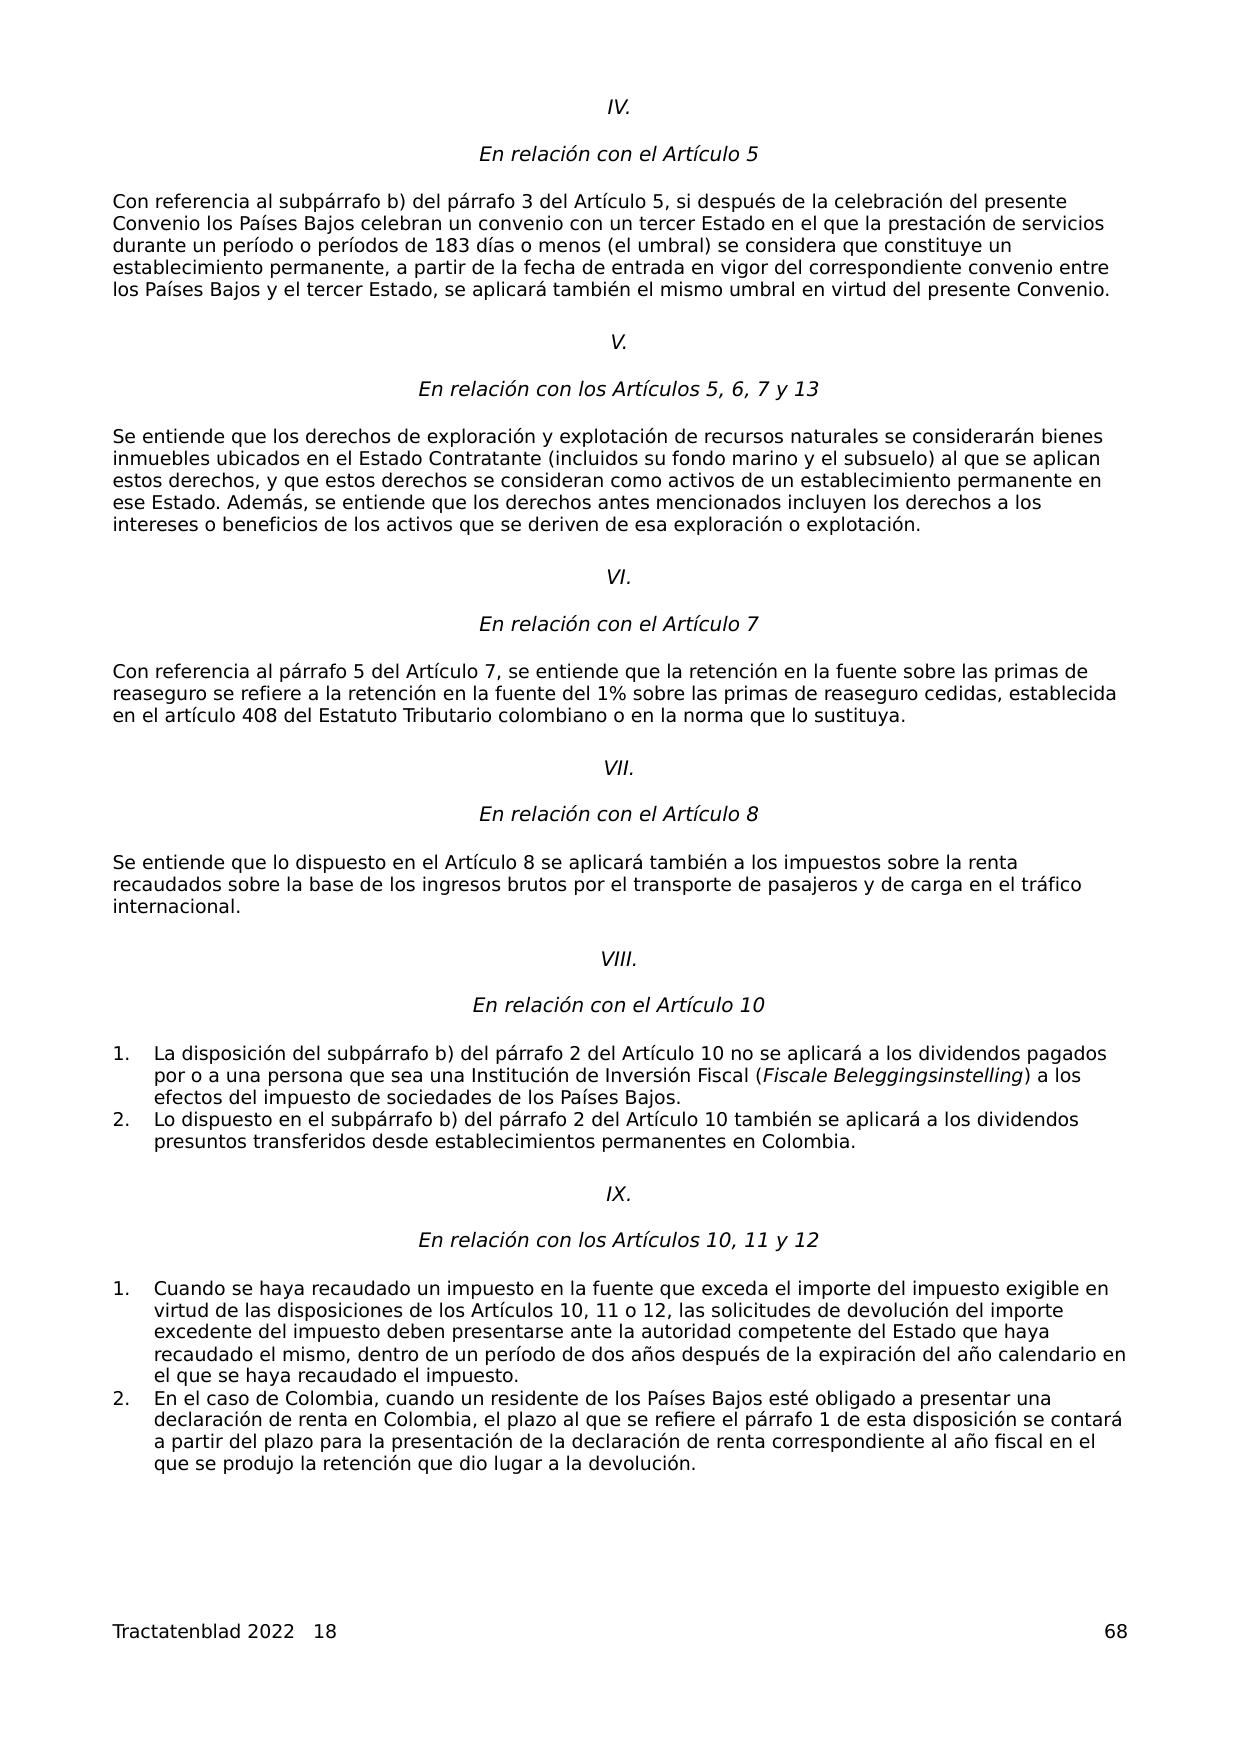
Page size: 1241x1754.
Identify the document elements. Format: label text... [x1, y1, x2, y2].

subtitle IV. En relación con el Artículo 5 [112, 96, 1128, 166]
text Con referencia al párrafo 5 del Artículo 7, se entiende que la retención en la fuente sobre las primas de reaseguro se refiere a la retención en la fuente del 1% sobre las primas de reaseguro cedidas, establecida en el artículo 408 del Estatuto Tributario colombiano o en la norma que lo sustituya. [112, 661, 1128, 727]
subtitle VII. En relación con el Artículo 8 [112, 757, 1128, 827]
text 2. Lo dispuesto en el subpárrafo b) del párrafo 2 del Artículo 10 también se aplicará a los dividendos presuntos transferidos desde establecimientos permanentes en Colombia. [112, 1108, 1128, 1152]
text Se entiende que lo dispuesto en el Artículo 8 se aplicará también a los impuestos sobre la renta recaudados sobre la base de los ingresos brutos por el transporte de pasajeros y de carga en el tráfico internacional. [112, 852, 1128, 918]
text Con referencia al subpárrafo b) del párrafo 3 del Artículo 5, si después de la celebración del presente Convenio los Países Bajos celebran un convenio con un tercer Estado en el que la prestación de servicios durante un período o períodos de 183 días o menos (el umbral) se considera que constituye un establecimiento permanente, a partir de la fecha de entrada en vigor del correspondiente convenio entre los Países Bajos y el tercer Estado, se aplicará también el mismo umbral en virtud del presente Convenio. [112, 191, 1128, 301]
subtitle V. En relación con los Artículos 5, 6, 7 y 13 [112, 331, 1128, 401]
subtitle VIII. En relación con el Artículo 10 [112, 948, 1128, 1018]
text 1. Cuando se haya recaudado un impuesto en la fuente que exceda el importe del impuesto exigible en virtud de las disposiciones de los Artículos 10, 11 o 12, las solicitudes de devolución del importe excedente del impuesto deben presentarse ante la autoridad competente del Estado que haya recaudado el mismo, dentro de un período de dos años después de la expiración del año calendario en el que se haya recaudado el impuesto. [112, 1277, 1128, 1387]
text 2. En el caso de Colombia, cuando un residente de los Países Bajos esté obligado a presentar una declaración de renta en Colombia, el plazo al que se refiere el párrafo 1 de esta disposición se contará a partir del plazo para la presentación de la declaración de renta correspondiente al año fiscal en el que se produjo la retención que dio lugar a la devolución. [112, 1387, 1128, 1475]
subtitle IX. En relación con los Artículos 10, 11 y 12 [112, 1182, 1128, 1252]
text 1. La disposición del subpárrafo b) del párrafo 2 del Artículo 10 no se aplicará a los dividendos pagados por o a una persona que sea una Institución de Inversión Fiscal (Fiscale Beleggingsinstelling) a los efectos del impuesto de sociedades de los Países Bajos. [112, 1043, 1128, 1108]
subtitle VI. En relación con el Artículo 7 [112, 566, 1128, 636]
text Se entiende que los derechos de exploración y explotación de recursos naturales se considerarán bienes inmuebles ubicados en el Estado Contratante (incluidos su fondo marino y el subsuelo) al que se aplican estos derechos, y que estos derechos se consideran como activos de un establecimiento permanente en ese Estado. Además, se entiende que los derechos antes mencionados incluyen los derechos a los intereses o beneficios de los activos que se deriven de esa exploración o explotación. [112, 426, 1128, 536]
